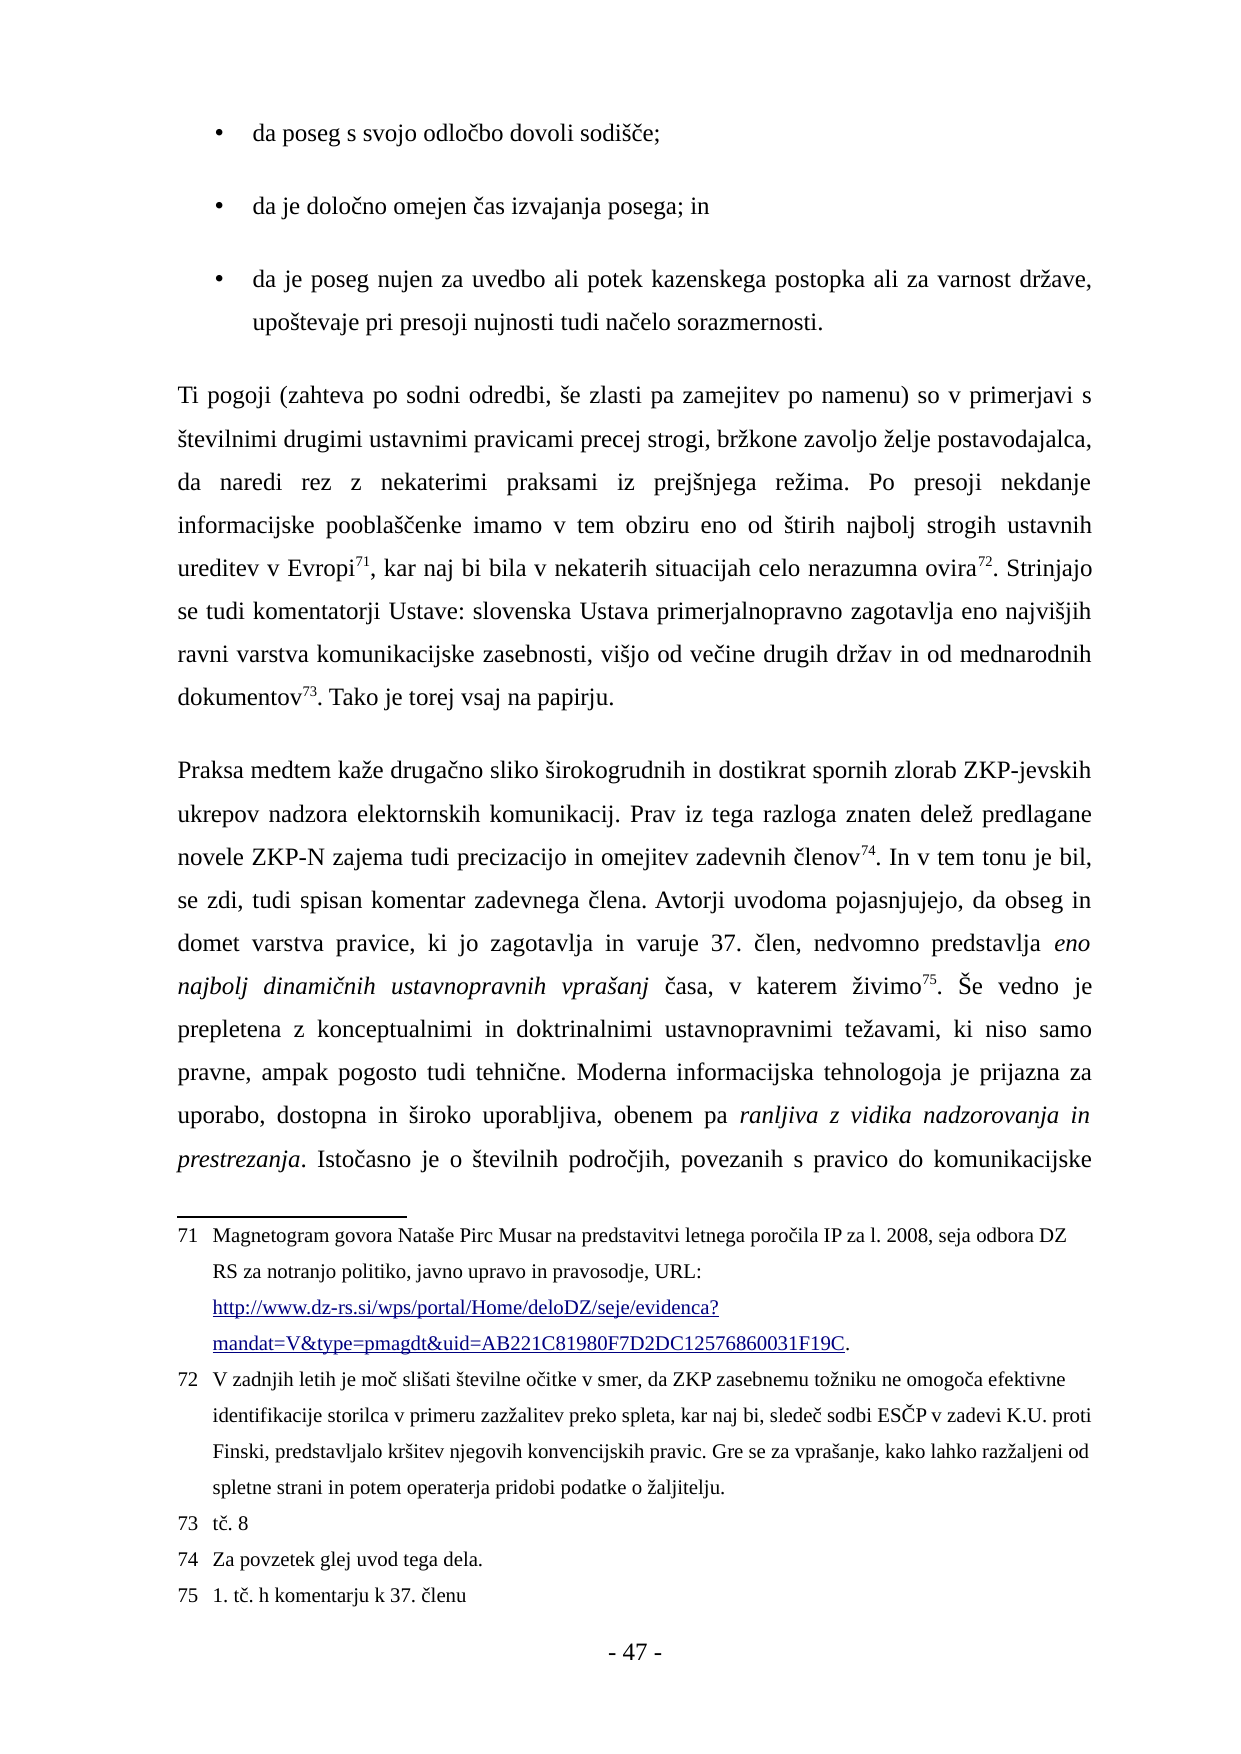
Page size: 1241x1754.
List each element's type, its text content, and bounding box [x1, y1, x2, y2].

text Praksa medtem kaže drugačno sliko širokogrudnih in dostikrat spornih zlorab ZKP-jevskih ukrepov nadzora elektornskih komunikacij. Prav iz tega razloga znaten delež predlagane novele ZKP-N zajema tudi precizacijo in omejitev zadevnih členov. In v tem tonu je bil, se zdi, tudi spisan komentar zadevnega člena. Avtorji uvodoma pojasnjujejo, da obseg in domet varstva pravice, ki jo zagotavlja in varuje 37. člen, nedvomno predstavlja eno najbolj dinamičnih ustavnopravnih vprašanj časa, v katerem živimo. Še vedno je prepletena z konceptualnimi in doktrinalnimi ustavnopravnimi težavami, ki niso samo pravne, ampak pogosto tudi tehnične. Moderna informacijska tehnologoja je prijazna za uporabo, dostopna in široko uporabljiva, obenem pa ranljiva z vidika nadzorovanja in prestrezanja. Istočasno je o številnih področjih, povezanih s pravico do komunikacijske [177, 756, 1093, 1172]
text V zadnjih letih je moč slišati številne očitke v smer, da ZKP zasebnemu tožniku ne omogoča efektivne identifikacije storilca v primeru zazžalitev preko spleta, kar naj bi, sledeč sodbi ESČP v zadevi K.U. proti Finski, predstavljalo kršitev njegovih konvencijskih pravic. Gre se za vprašanje, kako lahko razžaljeni od spletne strani in potem operaterja pridobi podatke o žaljitelju. [177, 1367, 1093, 1499]
list da poseg s svojo odločbo dovoli sodišče; [215, 118, 1093, 147]
text 1. tč. h komentarju k 37. členu [177, 1583, 1093, 1607]
text tč. 8 [177, 1511, 1093, 1535]
text Za povzetek glej uvod tega dela. [177, 1547, 1093, 1571]
text Magnetogram govora Nataše Pirc Musar na predstavitvi letnega poročila IP za l. 2008, seja odbora DZ RS za notranjo politiko, javno upravo in pravosodje, URL: http://www.dz-rs.si/wps/portal/Home/deloDZ/seje/evidenca?mandat=V&type=pmagdt&uid=AB221C81980F7D2DC12576860031F19C. [177, 1223, 1093, 1355]
list da je poseg nujen za uvedbo ali potek kazenskega postopka ali za varnost države, upoštevaje pri presoji nujnosti tudi načelo sorazmernosti. [215, 264, 1093, 336]
text Ti pogoji (zahteva po sodni odredbi, še zlasti pa zamejitev po namenu) so v primerjavi s številnimi drugimi ustavnimi pravicami precej strogi, bržkone zavoljo želje postavodajalca, da naredi rez z nekaterimi praksami iz prejšnjega režima. Po presoji nekdanje informacijske pooblaščenke imamo v tem obziru eno od štirih najbolj strogih ustavnih ureditev v Evropi, kar naj bi bila v nekaterih situacijah celo nerazumna ovira. Strinjajo se tudi komentatorji Ustave: slovenska Ustava primerjalnopravno zagotavlja eno najvišjih ravni varstva komunikacijske zasebnosti, višjo od večine drugih držav in od mednarodnih dokumentov. Tako je torej vsaj na papirju. [177, 381, 1093, 711]
list da je določno omejen čas izvajanja posega; in [215, 191, 1093, 220]
